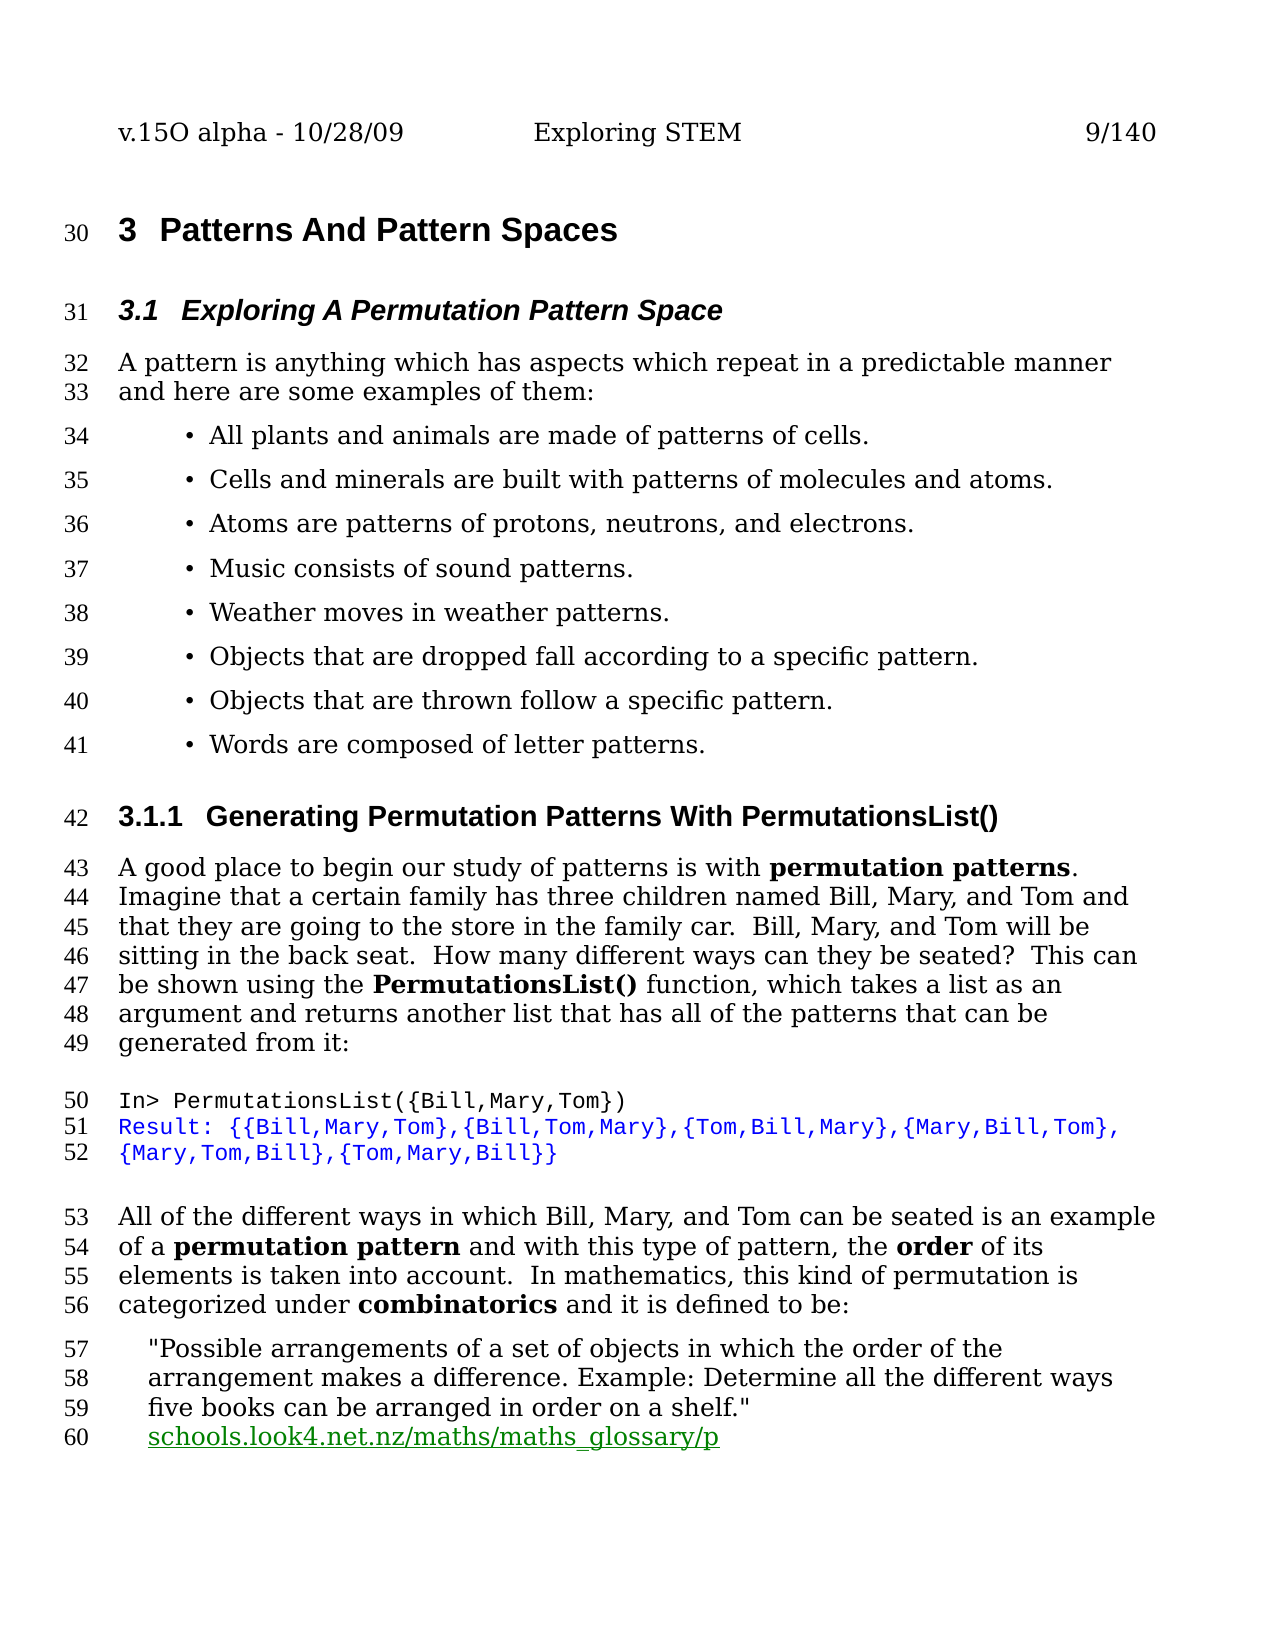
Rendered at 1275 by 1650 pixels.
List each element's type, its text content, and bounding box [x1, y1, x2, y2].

list Words are composed of letter patterns. [185, 730, 1157, 759]
list Objects that are thrown follow a specific pattern. [185, 686, 1157, 715]
text A pattern is anything which has aspects which repeat in a predictable manner and here are some examples of them: [118, 348, 1157, 406]
list Weather moves in weather patterns. [185, 598, 1157, 627]
text A good place to begin our study of patterns is with permutation patterns. Imagine that a certain family has three children named Bill, Mary, and Tom and that they are going to the store in the family car. Bill, Mary, and Tom will be sitting in the back seat. How many different ways can they be seated? This can be shown using the PermutationsList() function, which takes a list as an argument and returns another list that has all of the patterns that can be generated from it: [118, 853, 1157, 1058]
text In> PermutationsList({Bill,Mary,Tom}) [118, 1090, 1157, 1116]
list Cells and minerals are built with patterns of molecules and atoms. [185, 465, 1157, 494]
list Atoms are patterns of protons, neutrons, and electrons. [185, 509, 1157, 539]
subtitle Exploring A Permutation Pattern Space [118, 293, 1157, 327]
list Objects that are dropped fall according to a specific pattern. [185, 642, 1157, 671]
text All of the different ways in which Bill, Mary, and Tom can be seated is an example of a permutation pattern and with this type of pattern, the order of its elements is taken into account. In mathematics, this kind of permutation is categorized under combinatorics and it is defined to be: [118, 1202, 1157, 1319]
text Result: {{Bill,Mary,Tom},{Bill,Tom,Mary},{Tom,Bill,Mary},{Mary,Bill,Tom},{Mary,Tom,Bill},{Tom,Mary,Bill}} [118, 1116, 1157, 1167]
subtitle Generating Permutation Patterns With PermutationsList() [118, 799, 1157, 832]
subtitle Patterns And Pattern Spaces [118, 210, 1157, 248]
list All plants and animals are made of patterns of cells. [185, 421, 1157, 450]
text "Possible arrangements of a set of objects in which the order of the arrangement makes a difference. Example: Determine all the different ways five books can be arranged in order on a shelf." schools.look4.net.nz/maths/maths_glossary/p [148, 1334, 1157, 1451]
list Music consists of sound patterns. [185, 554, 1157, 583]
